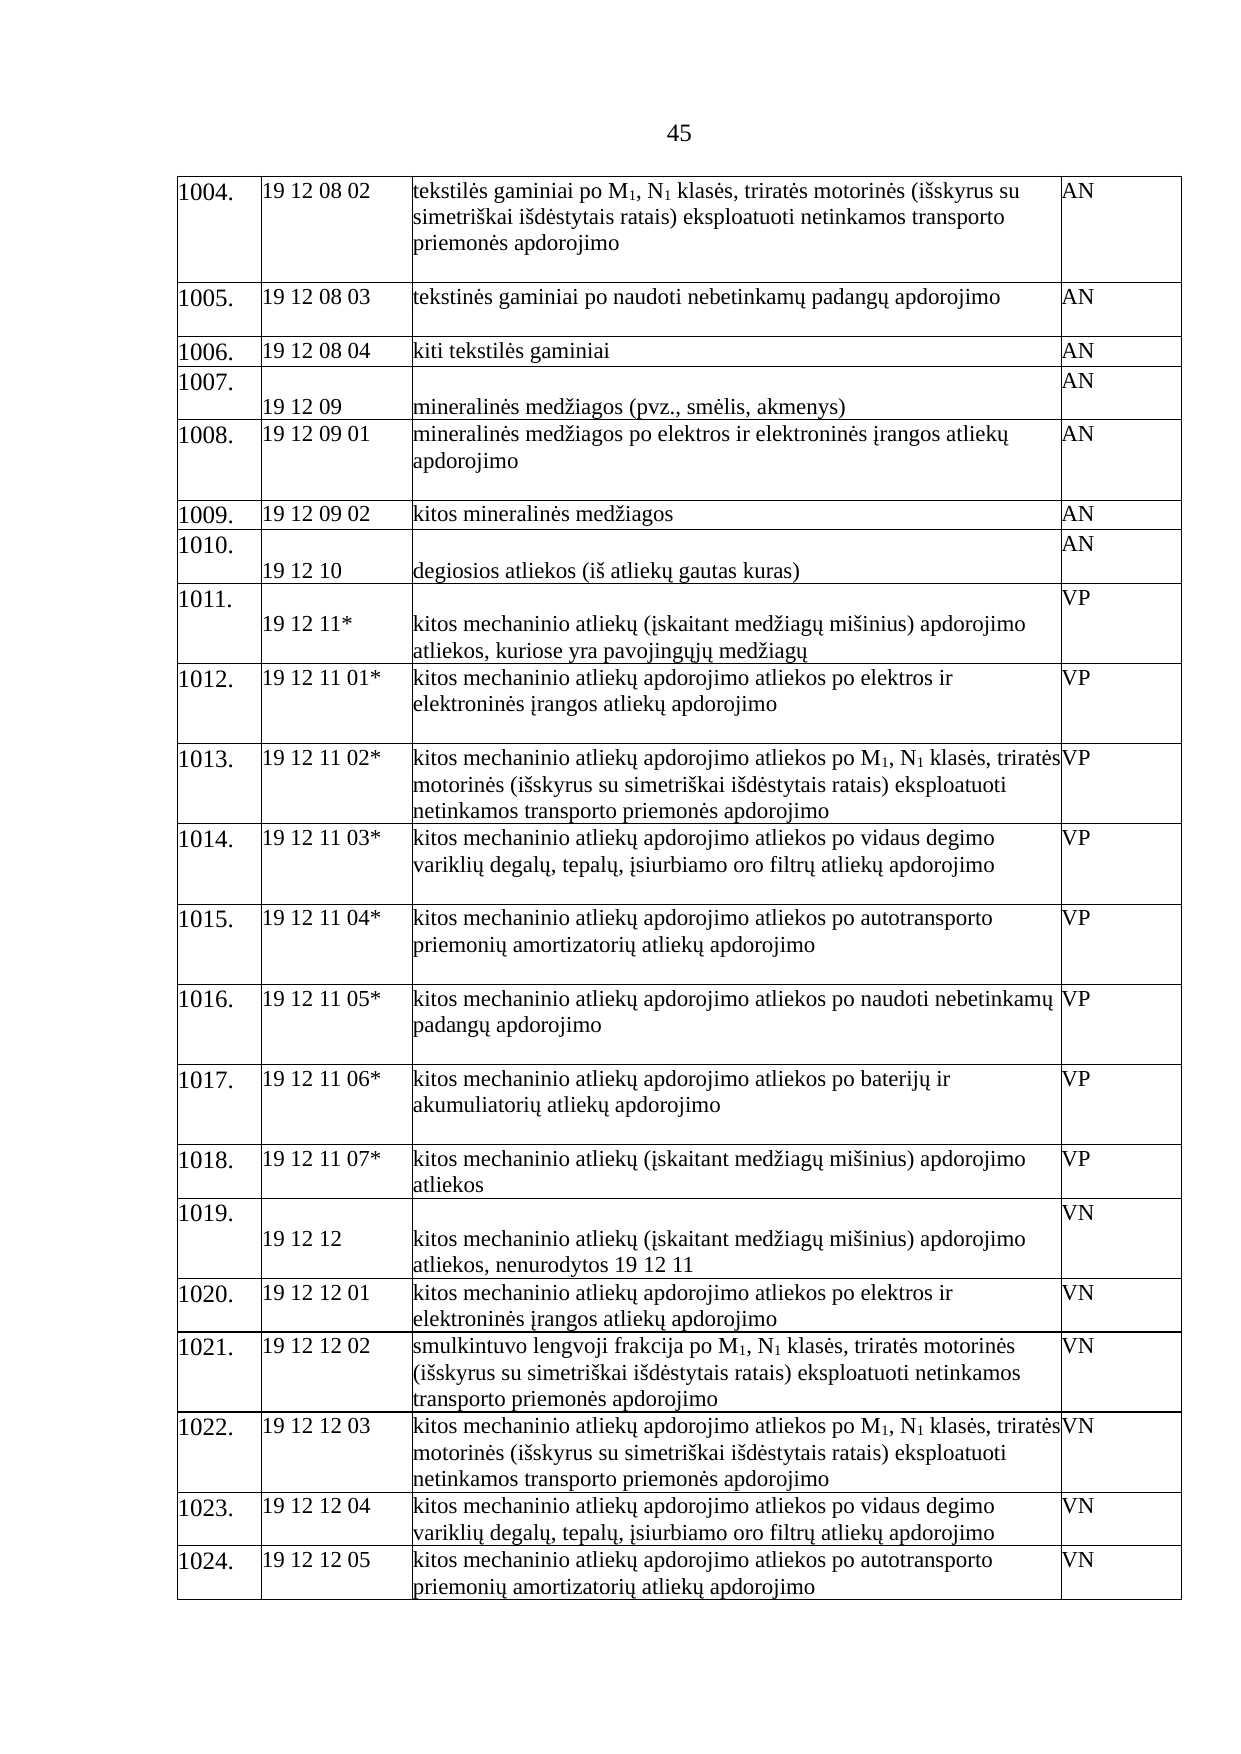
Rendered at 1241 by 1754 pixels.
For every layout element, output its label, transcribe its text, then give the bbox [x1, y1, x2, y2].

table_cell 19 12 09 02 [262, 501, 412, 529]
table_cell 1008. [178, 420, 261, 499]
table_cell 19 12 08 02 [262, 177, 412, 282]
table_cell kitos mechaninio atliekų (įskaitant medžiagų mišinius) apdorojimo atliekos, kuriose yra pavojingųjų medžiagų [413, 584, 1061, 663]
table_cell 1021. [178, 1333, 261, 1411]
table_cell VP [1062, 824, 1181, 903]
table_cell AN [1062, 501, 1181, 529]
table_cell 19 12 12 [262, 1199, 412, 1278]
table_cell kitos mineralinės medžiagos [413, 501, 1061, 529]
table_cell 19 12 12 05 [262, 1546, 412, 1599]
table_cell 1006. [178, 337, 261, 366]
table_cell kitos mechaninio atliekų apdorojimo atliekos po elektros ir elektroninės įrangos atliekų apdorojimo [413, 664, 1061, 743]
table_cell 1017. [178, 1065, 261, 1144]
table_cell kitos mechaninio atliekų apdorojimo atliekos po elektros ir elektroninės įrangos atliekų apdorojimo [413, 1279, 1061, 1331]
table_cell 19 12 09 01 [262, 420, 412, 499]
table_cell VN [1062, 1413, 1181, 1492]
table_cell 1011. [178, 584, 261, 663]
table_cell 19 12 11 03* [262, 824, 412, 903]
table_cell kitos mechaninio atliekų apdorojimo atliekos po M1, N1 klasės, triratės motorinės (išskyrus su simetriškai išdėstytais ratais) eksploatuoti netinkamos transporto priemonės apdorojimo [413, 1413, 1061, 1492]
table_cell 1019. [178, 1199, 261, 1278]
table_cell 1004. [178, 177, 261, 282]
table_cell 1009. [178, 501, 261, 529]
table_cell 19 12 09 [262, 367, 412, 419]
table_cell 1010. [178, 530, 261, 583]
table_cell VP [1062, 1065, 1181, 1144]
table_cell smulkintuvo lengvoji frakcija po M1, N1 klasės, triratės motorinės (išskyrus su simetriškai išdėstytais ratais) eksploatuoti netinkamos transporto priemonės apdorojimo [413, 1333, 1061, 1411]
table_cell 1016. [178, 985, 261, 1064]
table_cell 19 12 11 06* [262, 1065, 412, 1144]
table_cell AN [1062, 530, 1181, 583]
table_cell 19 12 11* [262, 584, 412, 663]
table_cell 19 12 11 04* [262, 905, 412, 983]
table_cell kitos mechaninio atliekų apdorojimo atliekos po autotransporto priemonių amortizatorių atliekų apdorojimo [413, 1546, 1061, 1599]
table_cell VN [1062, 1546, 1181, 1599]
table_cell 19 12 12 04 [262, 1493, 412, 1545]
table_cell 1005. [178, 283, 261, 336]
table_cell VN [1062, 1333, 1181, 1411]
table_cell 1024. [178, 1546, 261, 1599]
table_cell tekstilės gaminiai po M1, N1 klasės, triratės motorinės (išskyrus su simetriškai išdėstytais ratais) eksploatuoti netinkamos transporto priemonės apdorojimo [413, 177, 1061, 282]
table_cell kitos mechaninio atliekų apdorojimo atliekos po naudoti nebetinkamų padangų apdorojimo [413, 985, 1061, 1064]
table_cell VP [1062, 744, 1181, 823]
table_cell VP [1062, 985, 1181, 1064]
table_cell 1023. [178, 1493, 261, 1545]
table_cell 19 12 08 04 [262, 337, 412, 366]
table_cell 1020. [178, 1279, 261, 1331]
table_cell kitos mechaninio atliekų apdorojimo atliekos po autotransporto priemonių amortizatorių atliekų apdorojimo [413, 905, 1061, 983]
table_cell AN [1062, 283, 1181, 336]
table_cell kitos mechaninio atliekų apdorojimo atliekos po baterijų ir akumuliatorių atliekų apdorojimo [413, 1065, 1061, 1144]
table_cell AN [1062, 177, 1181, 282]
table_cell VN [1062, 1279, 1181, 1331]
table_cell VP [1062, 584, 1181, 663]
table_cell VN [1062, 1493, 1181, 1545]
table_cell mineralinės medžiagos (pvz., smėlis, akmenys) [413, 367, 1061, 419]
table_cell 1007. [178, 367, 261, 419]
table_cell 19 12 12 02 [262, 1333, 412, 1411]
table_cell 1022. [178, 1413, 261, 1492]
table_cell 19 12 11 07* [262, 1145, 412, 1197]
table_cell 19 12 11 02* [262, 744, 412, 823]
table_cell 19 12 11 05* [262, 985, 412, 1064]
table_cell VP [1062, 664, 1181, 743]
table_cell VP [1062, 905, 1181, 983]
table_cell AN [1062, 337, 1181, 366]
table_cell kiti tekstilės gaminiai [413, 337, 1061, 366]
table_cell mineralinės medžiagos po elektros ir elektroninės įrangos atliekų apdorojimo [413, 420, 1061, 499]
table_cell tekstinės gaminiai po naudoti nebetinkamų padangų apdorojimo [413, 283, 1061, 336]
table_cell degiosios atliekos (iš atliekų gautas kuras) [413, 530, 1061, 583]
table_cell 1014. [178, 824, 261, 903]
table_cell kitos mechaninio atliekų apdorojimo atliekos po vidaus degimo variklių degalų, tepalų, įsiurbiamo oro filtrų atliekų apdorojimo [413, 824, 1061, 903]
table_cell 19 12 08 03 [262, 283, 412, 336]
table_cell 1012. [178, 664, 261, 743]
table_cell VP [1062, 1145, 1181, 1197]
table_cell AN [1062, 420, 1181, 499]
table_cell VN [1062, 1199, 1181, 1278]
table_cell kitos mechaninio atliekų (įskaitant medžiagų mišinius) apdorojimo atliekos [413, 1145, 1061, 1197]
table_cell 1015. [178, 905, 261, 983]
table_cell 19 12 12 03 [262, 1413, 412, 1492]
table_cell 1013. [178, 744, 261, 823]
table_cell kitos mechaninio atliekų apdorojimo atliekos po M1, N1 klasės, triratės motorinės (išskyrus su simetriškai išdėstytais ratais) eksploatuoti netinkamos transporto priemonės apdorojimo [413, 744, 1061, 823]
table_cell 19 12 11 01* [262, 664, 412, 743]
table_cell 19 12 10 [262, 530, 412, 583]
table_cell kitos mechaninio atliekų apdorojimo atliekos po vidaus degimo variklių degalų, tepalų, įsiurbiamo oro filtrų atliekų apdorojimo [413, 1493, 1061, 1545]
table_cell 1018. [178, 1145, 261, 1197]
table_cell kitos mechaninio atliekų (įskaitant medžiagų mišinius) apdorojimo atliekos, nenurodytos 19 12 11 [413, 1199, 1061, 1278]
table_cell 19 12 12 01 [262, 1279, 412, 1331]
table_cell AN [1062, 367, 1181, 419]
